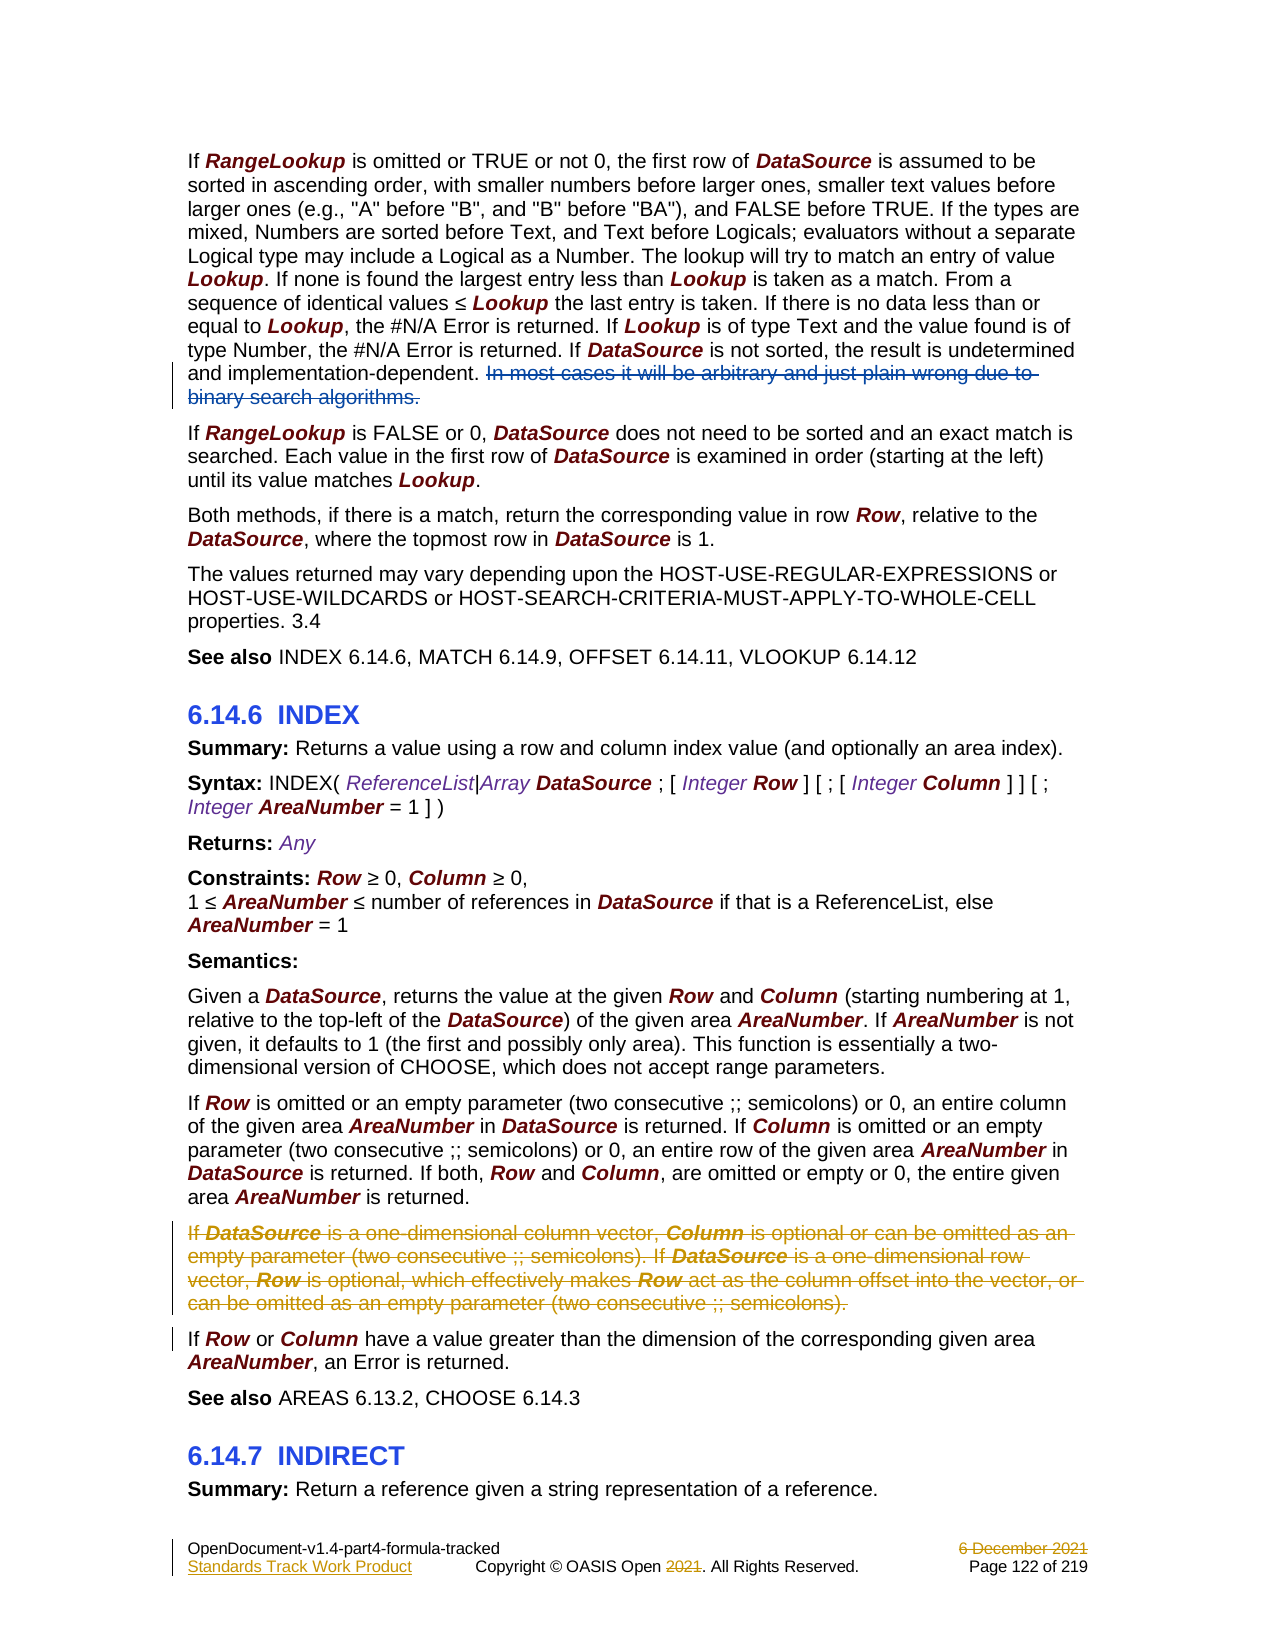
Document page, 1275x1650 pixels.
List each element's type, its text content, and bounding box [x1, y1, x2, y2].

text Syntax: INDEX( ReferenceList|Array DataSource ; [ Integer Row ] [ ; [ Integer Column ] ] [ ; Integer AreaNumber = 1 ] ) [187, 772, 1088, 819]
text If Row is omitted or an empty parameter (two consecutive ;; semicolons) or 0, an entire column of the given area AreaNumber in DataSource is returned. If Column is omitted or an empty parameter (two consecutive ;; semicolons) or 0, an entire row of the given area AreaNumber in DataSource is returned. If both, Row and Column, are omitted or empty or 0, the entire given area AreaNumber is returned. [187, 1091, 1088, 1209]
text Semantics: [187, 949, 1088, 973]
subtitle INDEX [187, 700, 1088, 730]
text Given a DataSource, returns the value at the given Row and Column (starting numbering at 1, relative to the top-left of the DataSource) of the given area AreaNumber. If AreaNumber is not given, it defaults to 1 (the first and possibly only area). This function is essentially a two-dimensional version of CHOOSE, which does not accept range parameters. [187, 985, 1088, 1079]
text See also INDEX 6.14.6, MATCH 6.14.9, OFFSET 6.14.11, VLOOKUP 6.14.12 [187, 646, 1088, 669]
text If RangeLookup is omitted or TRUE or not 0, the first row of DataSource is assumed to be sorted in ascending order, with smaller numbers before larger ones, smaller text values before larger ones (e.g., "A" before "B", and "B" before "BA"), and FALSE before TRUE. If the types are mixed, Numbers are sorted before Text, and Text before Logicals; evaluators without a separate Logical type may include a Logical as a Number. The lookup will try to match an entry of value Lookup. If none is found the largest entry less than Lookup is taken as a match. From a sequence of identical values ≤ Lookup the last entry is taken. If there is no data less than or equal to Lookup, the #N/A Error is returned. If Lookup is of type Text and the value found is of type Number, the #N/A Error is returned. If DataSource is not sorted, the result is undetermined and implementation-dependent. [187, 150, 1088, 409]
text Both methods, if there is a match, return the corresponding value in row Row, relative to the DataSource, where the topmost row in DataSource is 1. [187, 504, 1088, 551]
text The values returned may vary depending upon the HOST-USE-REGULAR-EXPRESSIONS or HOST-USE-WILDCARDS or HOST-SEARCH-CRITERIA-MUST-APPLY-TO-WHOLE-CELL properties. 3.4 [187, 563, 1088, 633]
text If Row or Column have a value greater than the dimension of the corresponding given area AreaNumber, an Error is returned. [187, 1221, 1088, 1374]
text Returns: Any [187, 831, 1088, 854]
subtitle INDIRECT [187, 1441, 1088, 1471]
text Summary: Returns a value using a row and column index value (and optionally an area index). [187, 736, 1088, 760]
text See also AREAS 6.13.2, CHOOSE 6.14.3 [187, 1386, 1088, 1410]
text If RangeLookup is FALSE or 0, DataSource does not need to be sorted and an exact match is searched. Each value in the first row of DataSource is examined in order (starting at the left) until its value matches Lookup. [187, 421, 1088, 492]
text Summary: Return a reference given a string representation of a reference. [187, 1477, 1088, 1501]
text Constraints: Row ≥ 0, Column ≥ 0, 1 ≤ AreaNumber ≤ number of references in DataSource if that is a ReferenceList, else AreaNumber = 1 [187, 867, 1088, 937]
